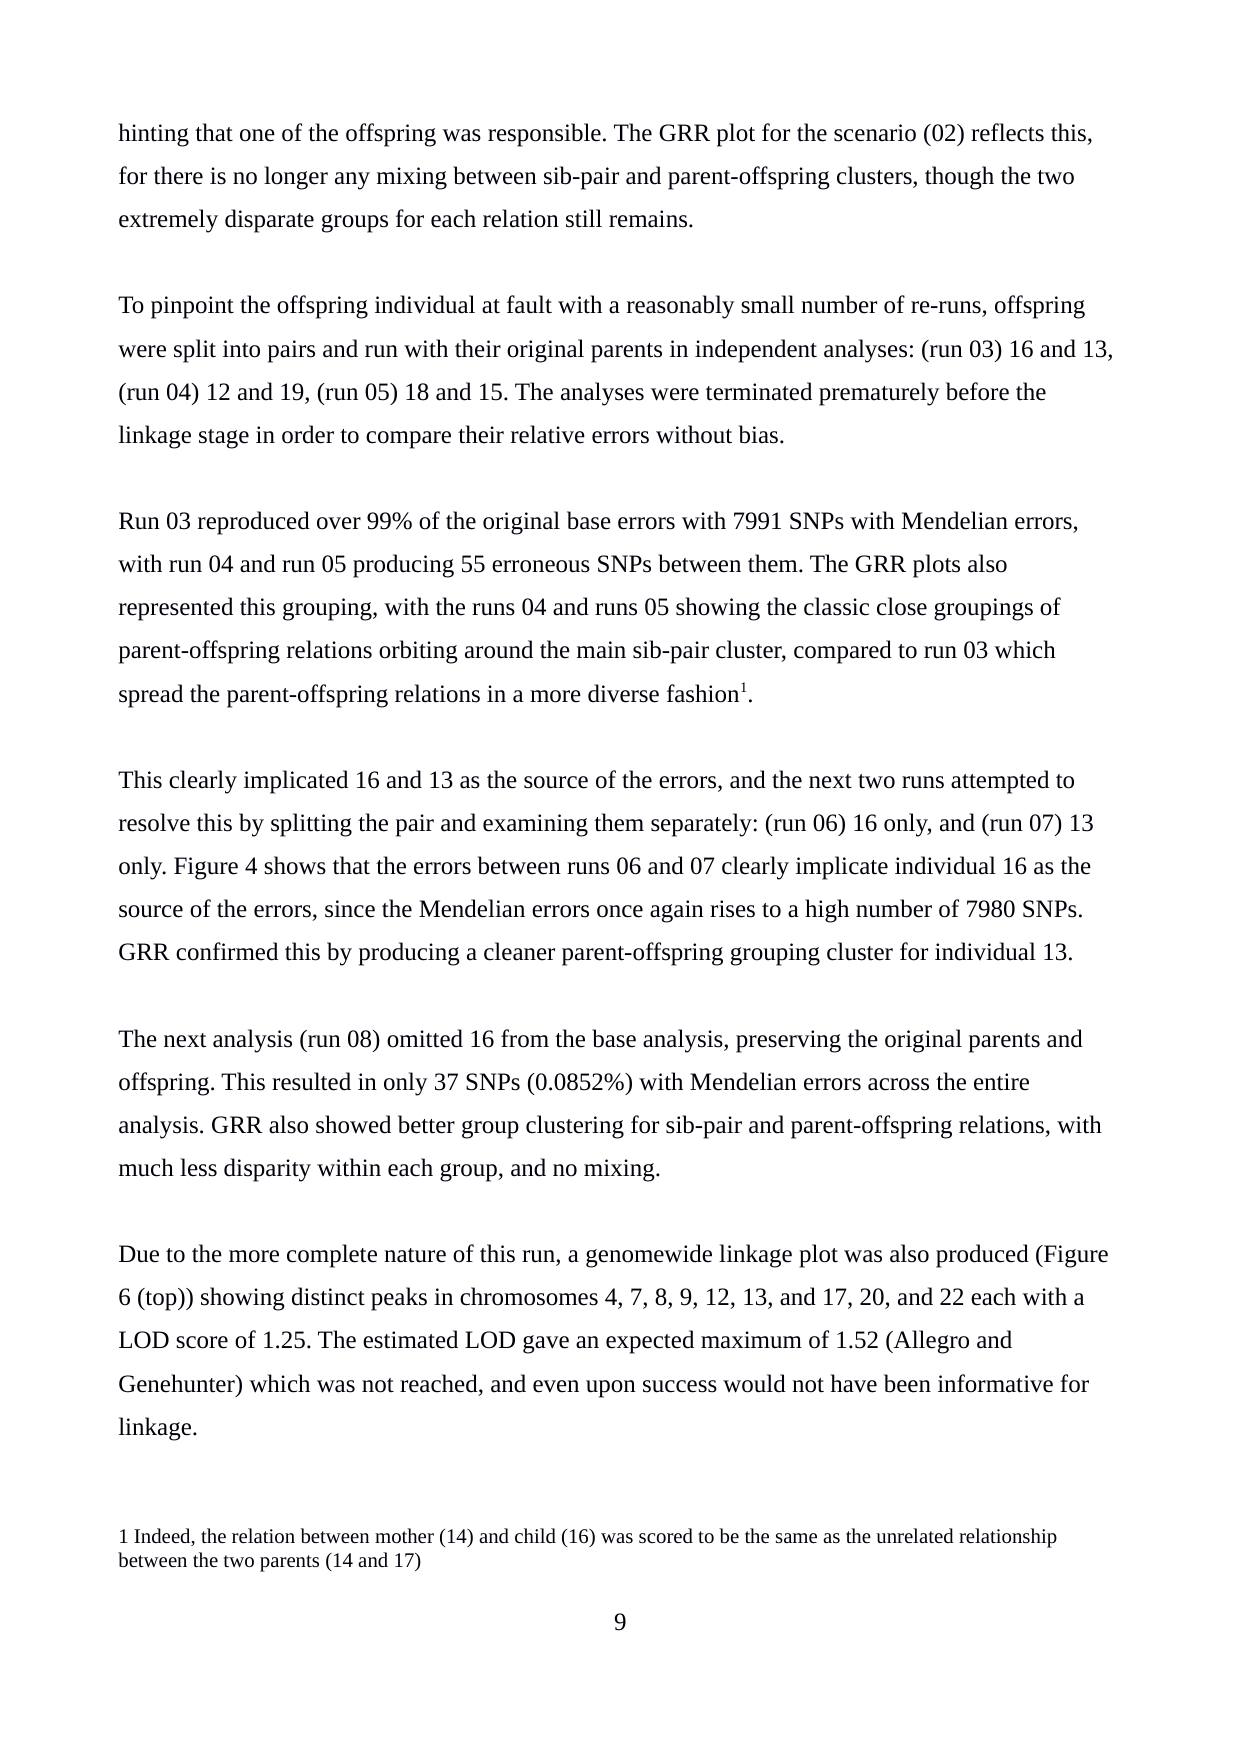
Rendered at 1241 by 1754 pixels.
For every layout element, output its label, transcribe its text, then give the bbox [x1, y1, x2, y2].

text hinting that one of the offspring was responsible. The GRR plot for the scenario (02) reflects this, for there is no longer any mixing between sib-pair and parent-offspring clusters, though the two extremely disparate groups for each relation still remains. [118, 118, 1122, 233]
text Due to the more complete nature of this run, a genomewide linkage plot was also produced (Figure 6 (top)) showing distinct peaks in chromosomes 4, 7, 8, 9, 12, 13, and 17, 20, and 22 each with a LOD score of 1.25. The estimated LOD gave an expected maximum of 1.52 (Allegro and Genehunter) which was not reached, and even upon success would not have been informative for linkage. [118, 1239, 1122, 1441]
text This clearly implicated 16 and 13 as the source of the errors, and the next two runs attempted to resolve this by splitting the pair and examining them separately: (run 06) 16 only, and (run 07) 13 only. Figure 4 shows that the errors between runs 06 and 07 clearly implicate individual 16 as the source of the errors, since the Mendelian errors once again rises to a high number of 7980 SNPs. GRR confirmed this by producing a cleaner parent-offspring grouping cluster for individual 13. [118, 765, 1122, 966]
text Run 03 reproduced over 99% of the original base errors with 7991 SNPs with Mendelian errors, with run 04 and run 05 producing 55 erroneous SNPs between them. The GRR plots also represented this grouping, with the runs 04 and runs 05 showing the classic close groupings of parent-offspring relations orbiting around the main sib-pair cluster, compared to run 03 which spread the parent-offspring relations in a more diverse fashion. [118, 506, 1122, 707]
text The next analysis (run 08) omitted 16 from the base analysis, preserving the original parents and offspring. This resulted in only 37 SNPs (0.0852%) with Mendelian errors across the entire analysis. GRR also showed better group clustering for sib-pair and parent-offspring relations, with much less disparity within each group, and no mixing. [118, 1024, 1122, 1182]
text To pinpoint the offspring individual at fault with a reasonably small number of re-runs, offspring were split into pairs and run with their original parents in independent analyses: (run 03) 16 and 13, (run 04) 12 and 19, (run 05) 18 and 15. The analyses were terminated prematurely before the linkage stage in order to compare their relative errors without bias. [118, 291, 1122, 449]
text Indeed, the relation between mother (14) and child (16) was scored to be the same as the unrelated relationship between the two parents (14 and 17) [118, 1524, 1122, 1572]
